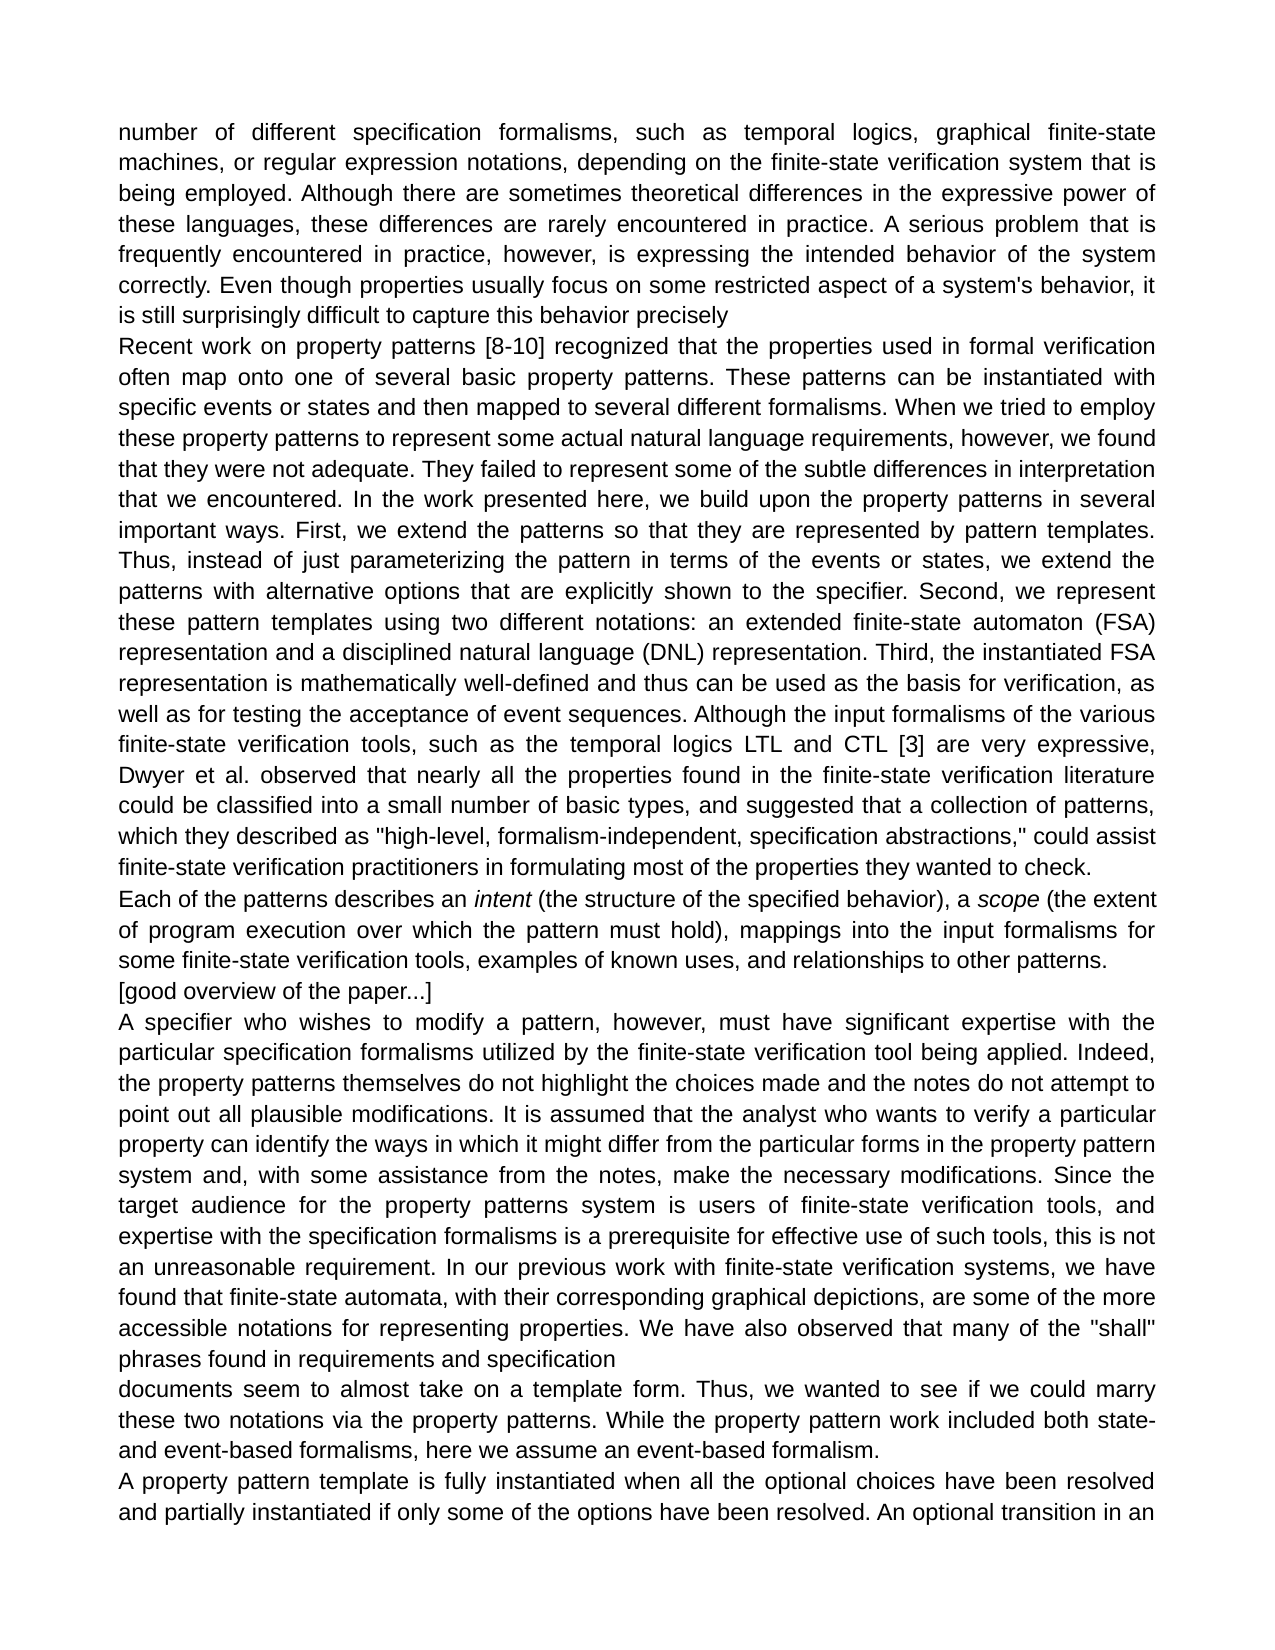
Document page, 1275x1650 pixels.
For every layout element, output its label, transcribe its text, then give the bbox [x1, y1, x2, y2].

text Each of the patterns describes an intent (the structure of the specified behavior), a scope (the extent of program execution over which the pattern must hold), mappings into the input formalisms for some finite-state verification tools, examples of known uses, and relationships to other patterns. [118, 884, 1157, 974]
text A specifier who wishes to modify a pattern, however, must have significant expertise with the particular specification formalisms utilized by the finite-state verification tool being applied. Indeed, the property patterns themselves do not highlight the choices made and the notes do not attempt to point out all plausible modifications. It is assumed that the analyst who wants to verify a particular property can identify the ways in which it might differ from the particular forms in the property pattern system and, with some assistance from the notes, make the necessary modifications. Since the target audience for the property patterns system is users of finite-state verification tools, and expertise with the specification formalisms is a prerequisite for effective use of such tools, this is not an unreasonable requirement. In our previous work with finite-state verification systems, we have found that finite-state automata, with their corresponding graphical depictions, are some of the more accessible notations for representing properties. We have also observed that many of the "shall" phrases found in requirements and specification [118, 1008, 1157, 1372]
text Recent work on property patterns [8-10] recognized that the properties used in formal verification often map onto one of several basic property patterns. These patterns can be instantiated with specific events or states and then mapped to several different formalisms. When we tried to employ these property patterns to represent some actual natural language requirements, however, we found that they were not adequate. They failed to represent some of the subtle differences in interpretation that we encountered. In the work presented here, we build upon the property patterns in several important ways. First, we extend the patterns so that they are represented by pattern templates. Thus, instead of just parameterizing the pattern in terms of the events or states, we extend the patterns with alternative options that are explicitly shown to the specifier. Second, we represent these pattern templates using two different notations: an extended finite-state automaton (FSA) representation and a disciplined natural language (DNL) representation. Third, the instantiated FSA representation is mathematically well-defined and thus can be used as the basis for verification, as well as for testing the acceptance of event sequences. Although the input formalisms of the various finite-state verification tools, such as the temporal logics LTL and CTL [3] are very expressive, Dwyer et al. observed that nearly all the properties found in the finite-state verification literature could be classified into a small number of basic types, and suggested that a collection of patterns, which they described as "high-level, formalism-independent, specification abstractions," could assist finite-state verification practitioners in formulating most of the properties they wanted to check. [118, 332, 1157, 880]
text A property pattern template is fully instantiated when all the optional choices have been resolved and partially instantiated if only some of the options have been resolved. An optional transition in an [118, 1467, 1157, 1525]
text [good overview of the paper...] [118, 977, 1157, 1004]
text number of different specification formalisms, such as temporal logics, graphical finite-state machines, or regular expression notations, depending on the finite-state verification system that is being employed. Although there are sometimes theoretical differences in the expressive power of these languages, these differences are rarely encountered in practice. A serious problem that is frequently encountered in practice, however, is expressing the intended behavior of the system correctly. Even though properties usually focus on some restricted aspect of a system's behavior, it is still surprisingly difficult to capture this behavior precisely [118, 118, 1157, 329]
text documents seem to almost take on a template form. Thus, we wanted to see if we could marry these two notations via the property patterns. While the property pattern work included both state- and event-based formalisms, here we assume an event-based formalism. [118, 1376, 1157, 1464]
